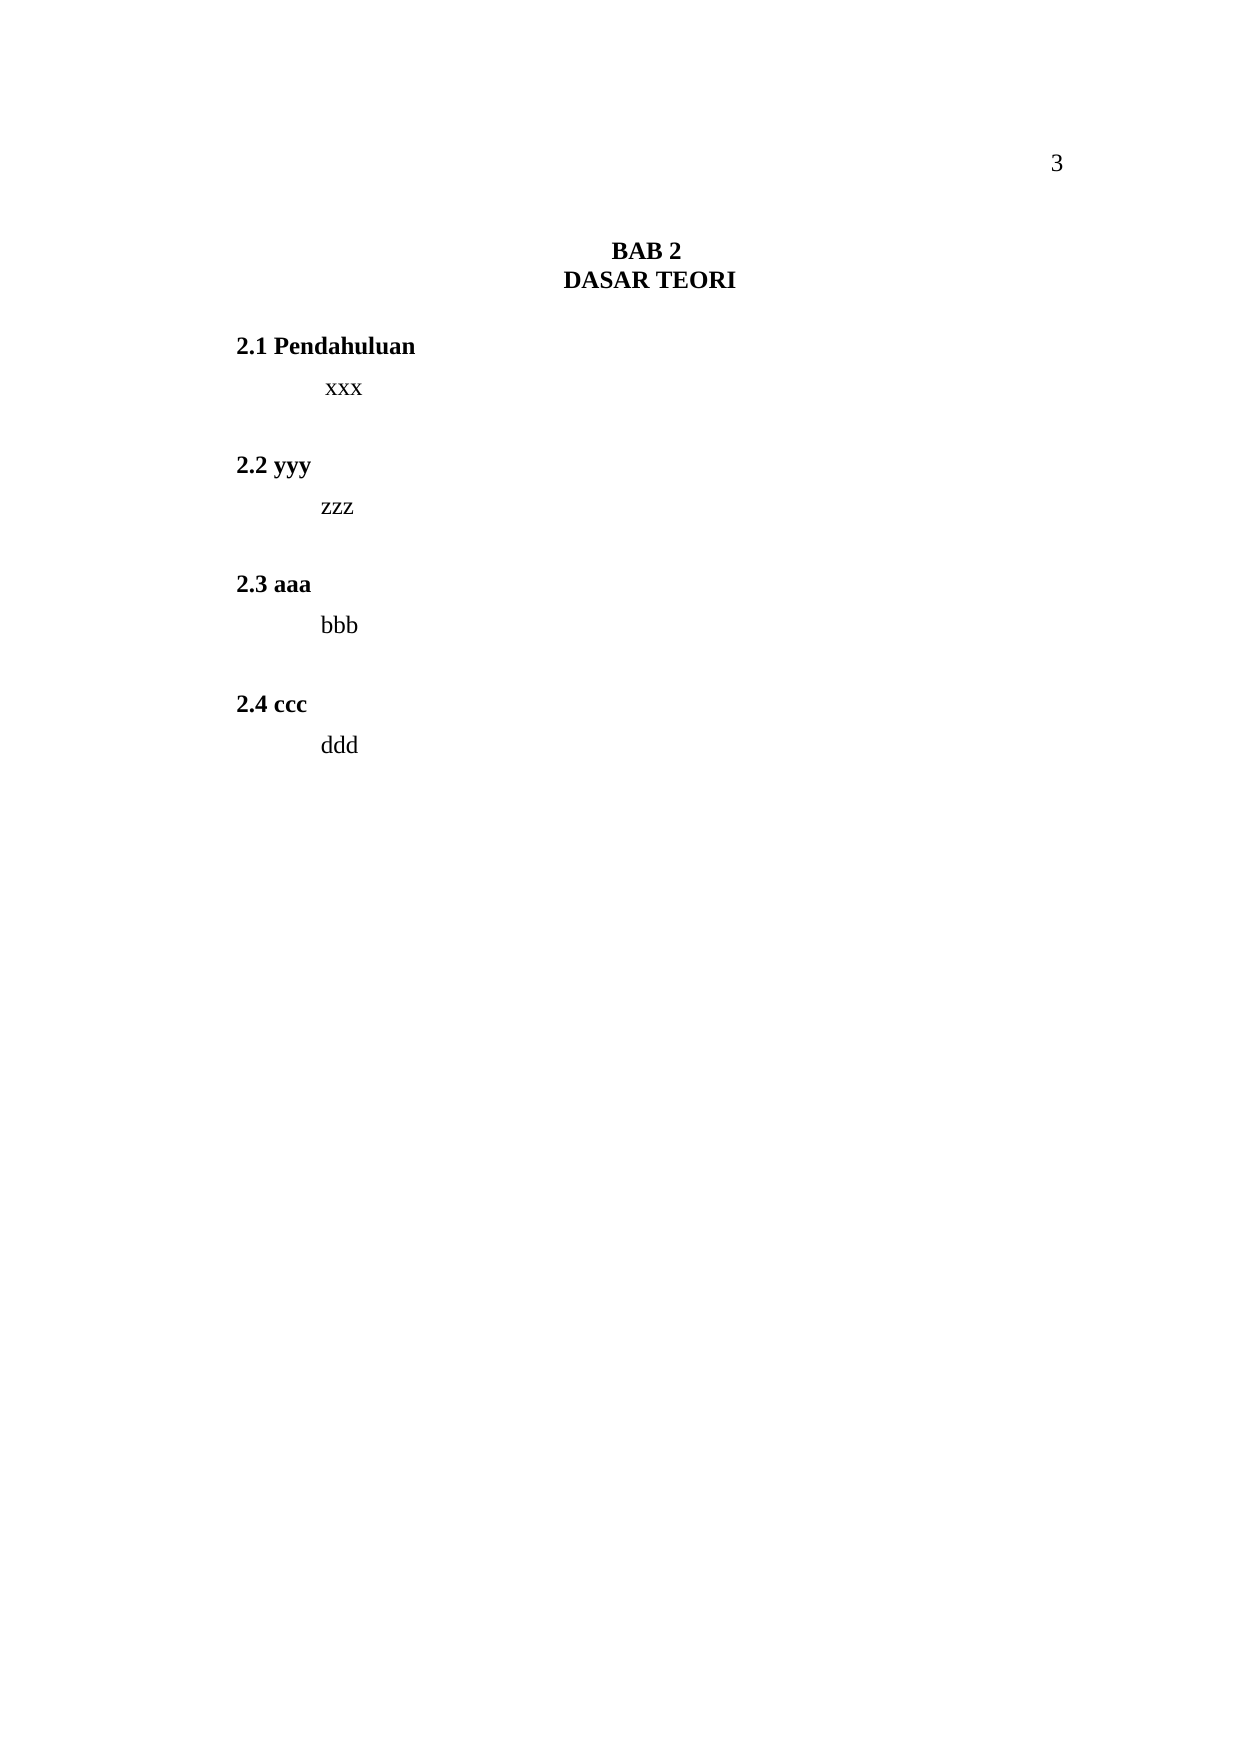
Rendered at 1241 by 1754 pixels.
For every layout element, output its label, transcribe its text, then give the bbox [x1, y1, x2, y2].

text bbb [236, 611, 1063, 639]
subtitle yyy [236, 450, 1063, 479]
subtitle ccc [236, 689, 1063, 717]
subtitle DASAR TEORI [236, 236, 1063, 294]
text zzz [236, 491, 1063, 520]
subtitle aaa [236, 569, 1063, 598]
text ddd [236, 730, 1063, 758]
text xxx [236, 372, 1063, 401]
subtitle Pendahuluan [236, 331, 1063, 359]
